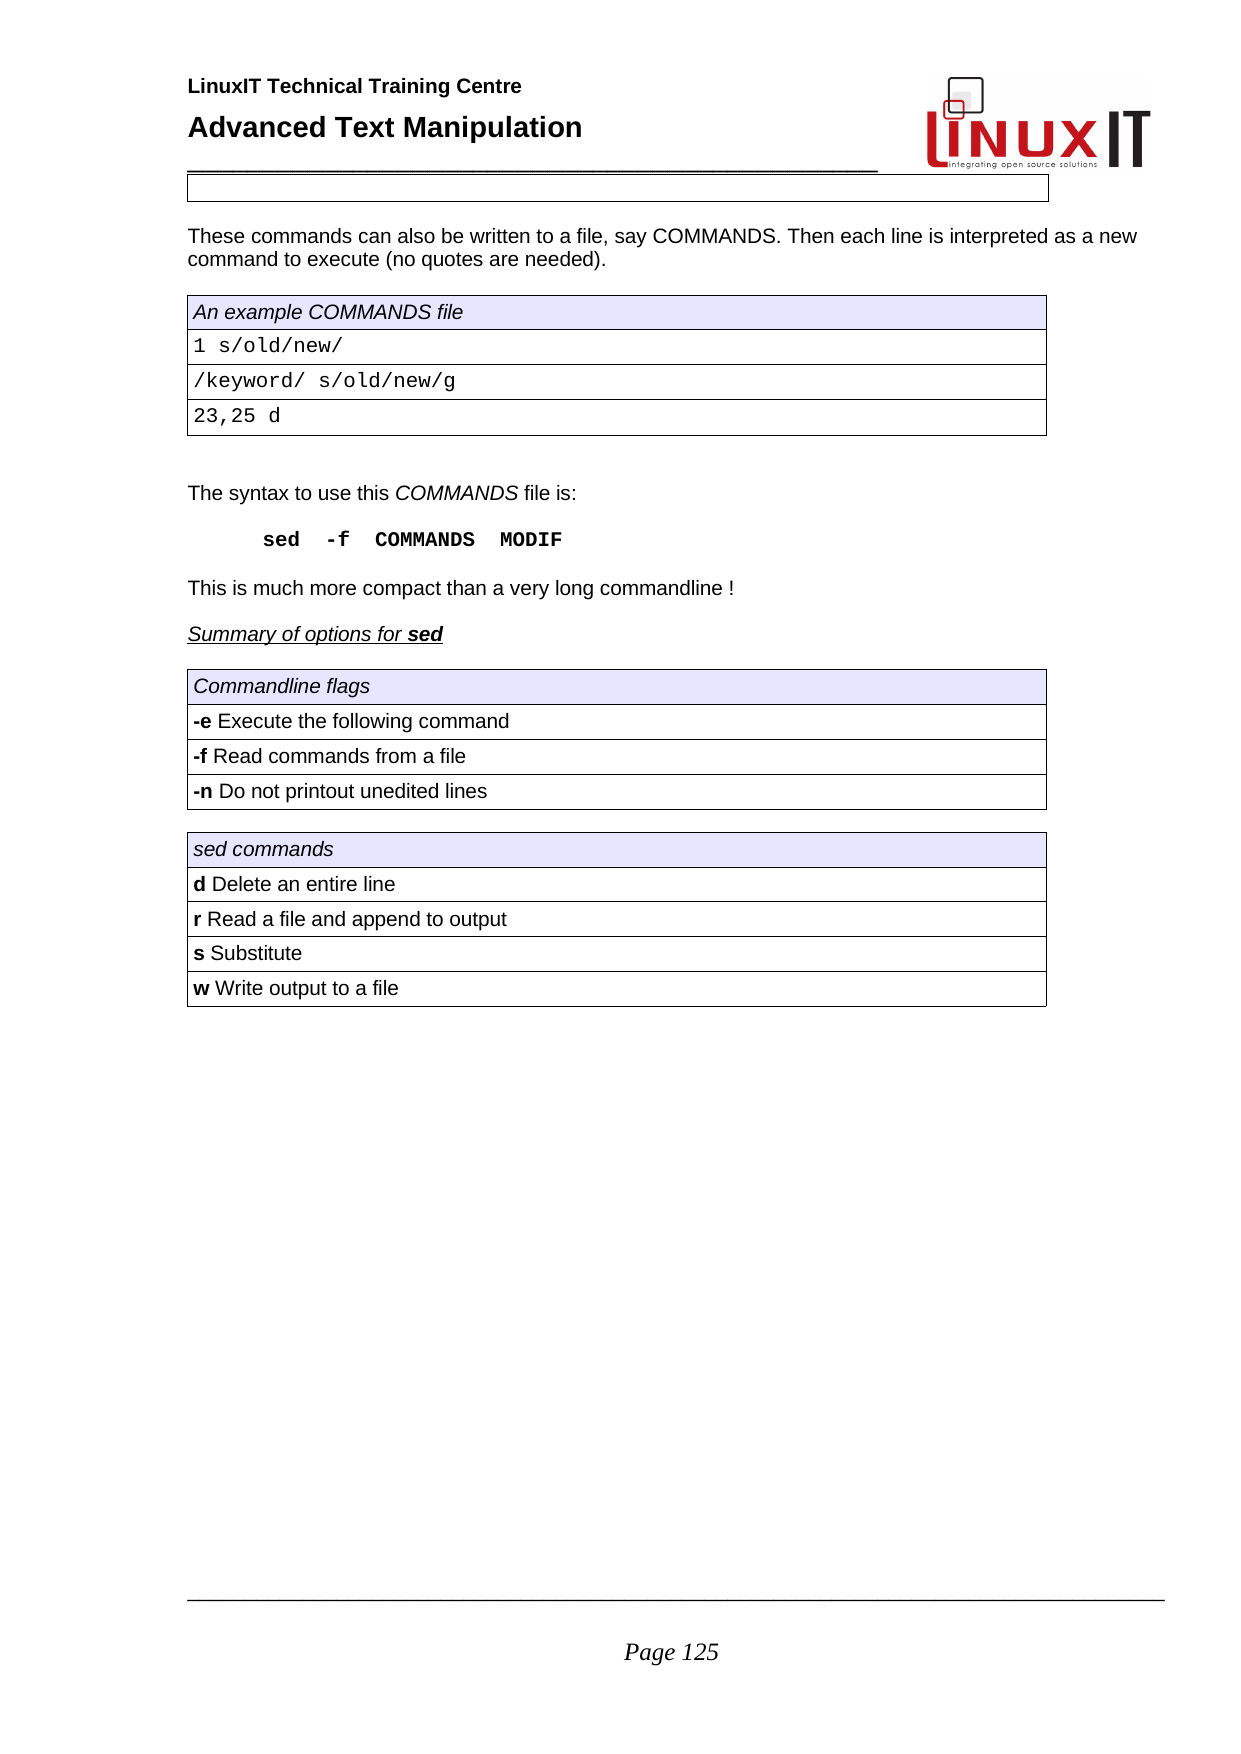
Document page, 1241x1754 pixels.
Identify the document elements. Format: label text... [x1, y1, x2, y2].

table_cell /keyword/ s/old/new/g [188, 365, 1046, 399]
table_cell -n Do not printout unedited lines [188, 775, 1046, 809]
table_cell s Substitute [188, 937, 1046, 971]
table_cell -e Execute the following command [188, 705, 1046, 739]
picture [927, 77, 1151, 171]
text This is much more compact than a very long commandline ! [187, 576, 1152, 600]
text sed -f COMMANDS MODIF [187, 528, 1152, 553]
table_header An example COMMANDS file [188, 296, 1046, 329]
table_header Commandline flags [188, 670, 1046, 704]
table_cell d Delete an entire line [188, 868, 1046, 901]
table_cell 23,25 d [188, 400, 1046, 435]
table_cell -f Read commands from a file [188, 740, 1046, 774]
text These commands can also be written to a file, say COMMANDS. Then each line is interpreted as a new command to execute (no quotes are needed). [187, 225, 1152, 271]
text Summary of options for sed [187, 623, 1152, 646]
table_cell 1 s/old/new/ [188, 330, 1046, 364]
table_cell w Write output to a file [188, 972, 1046, 1006]
table_cell r Read a file and append to output [188, 902, 1046, 936]
text The syntax to use this COMMANDS file is: [187, 481, 1152, 505]
table_header sed commands [188, 833, 1046, 867]
